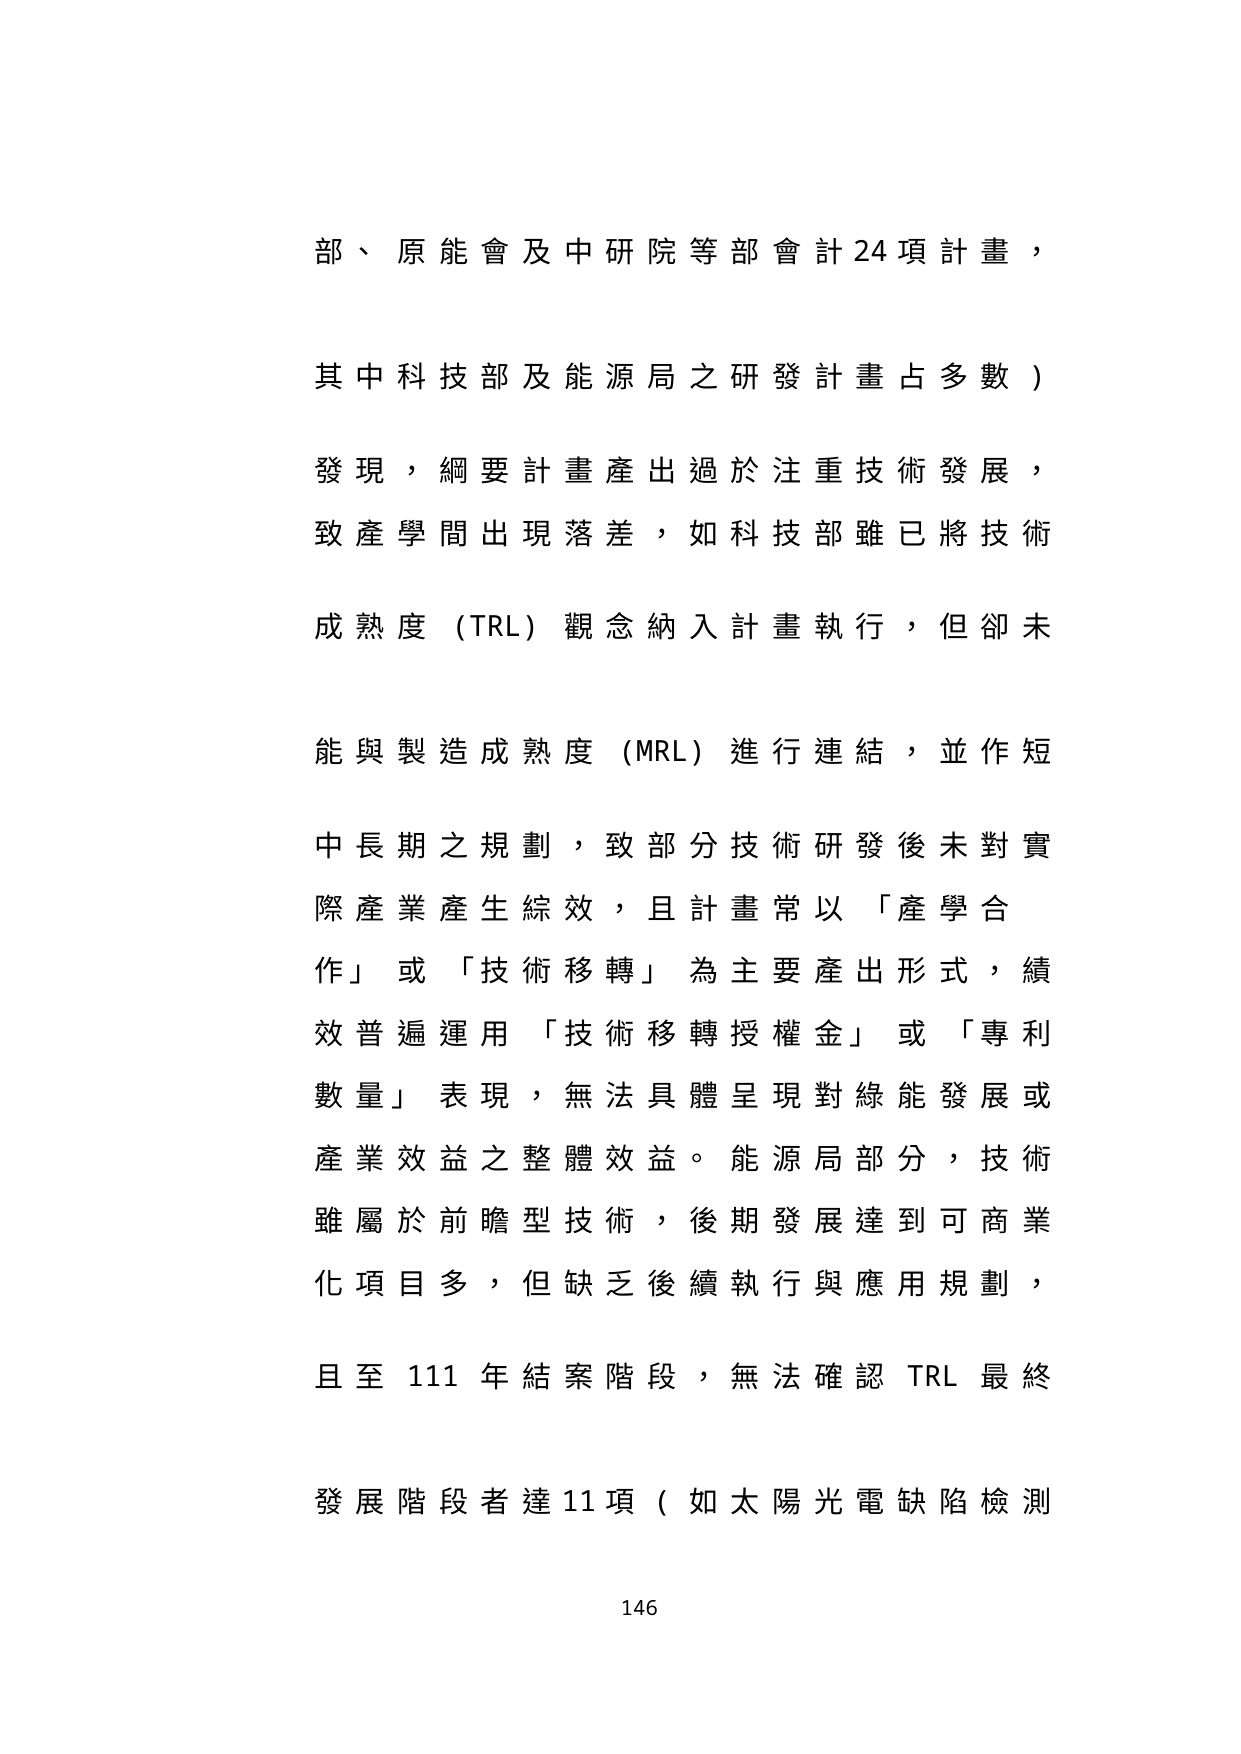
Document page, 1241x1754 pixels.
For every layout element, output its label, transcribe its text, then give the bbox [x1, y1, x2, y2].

text 部、原能會及中研院等部會計24項計畫，其中科技部及能源局之研發計畫占多數)發現，綱要計畫產出過於注重技術發展，致產學間出現落差，如科技部雖已將技術成熟度(TRL)觀念納入計畫執行，但卻未能與製造成熟度(MRL)進行連結，並作短中長期之規劃，致部分技術研發後未對實際產業產生綜效，且計畫常以「產學合作」或「技術移轉」為主要產出形式，績效普遍運用「技術移轉授權金」或「專利數量」表現，無法具體呈現對綠能發展或產業效益之整體效益。能源局部分，技術雖屬於前瞻型技術，後期發展達到可商業化項目多，但缺乏後續執行與應用規劃，且至111年結案階段，無法確認TRL最終發展階段者達11項(如太陽光電缺陷檢測 [271, 177, 1058, 1552]
